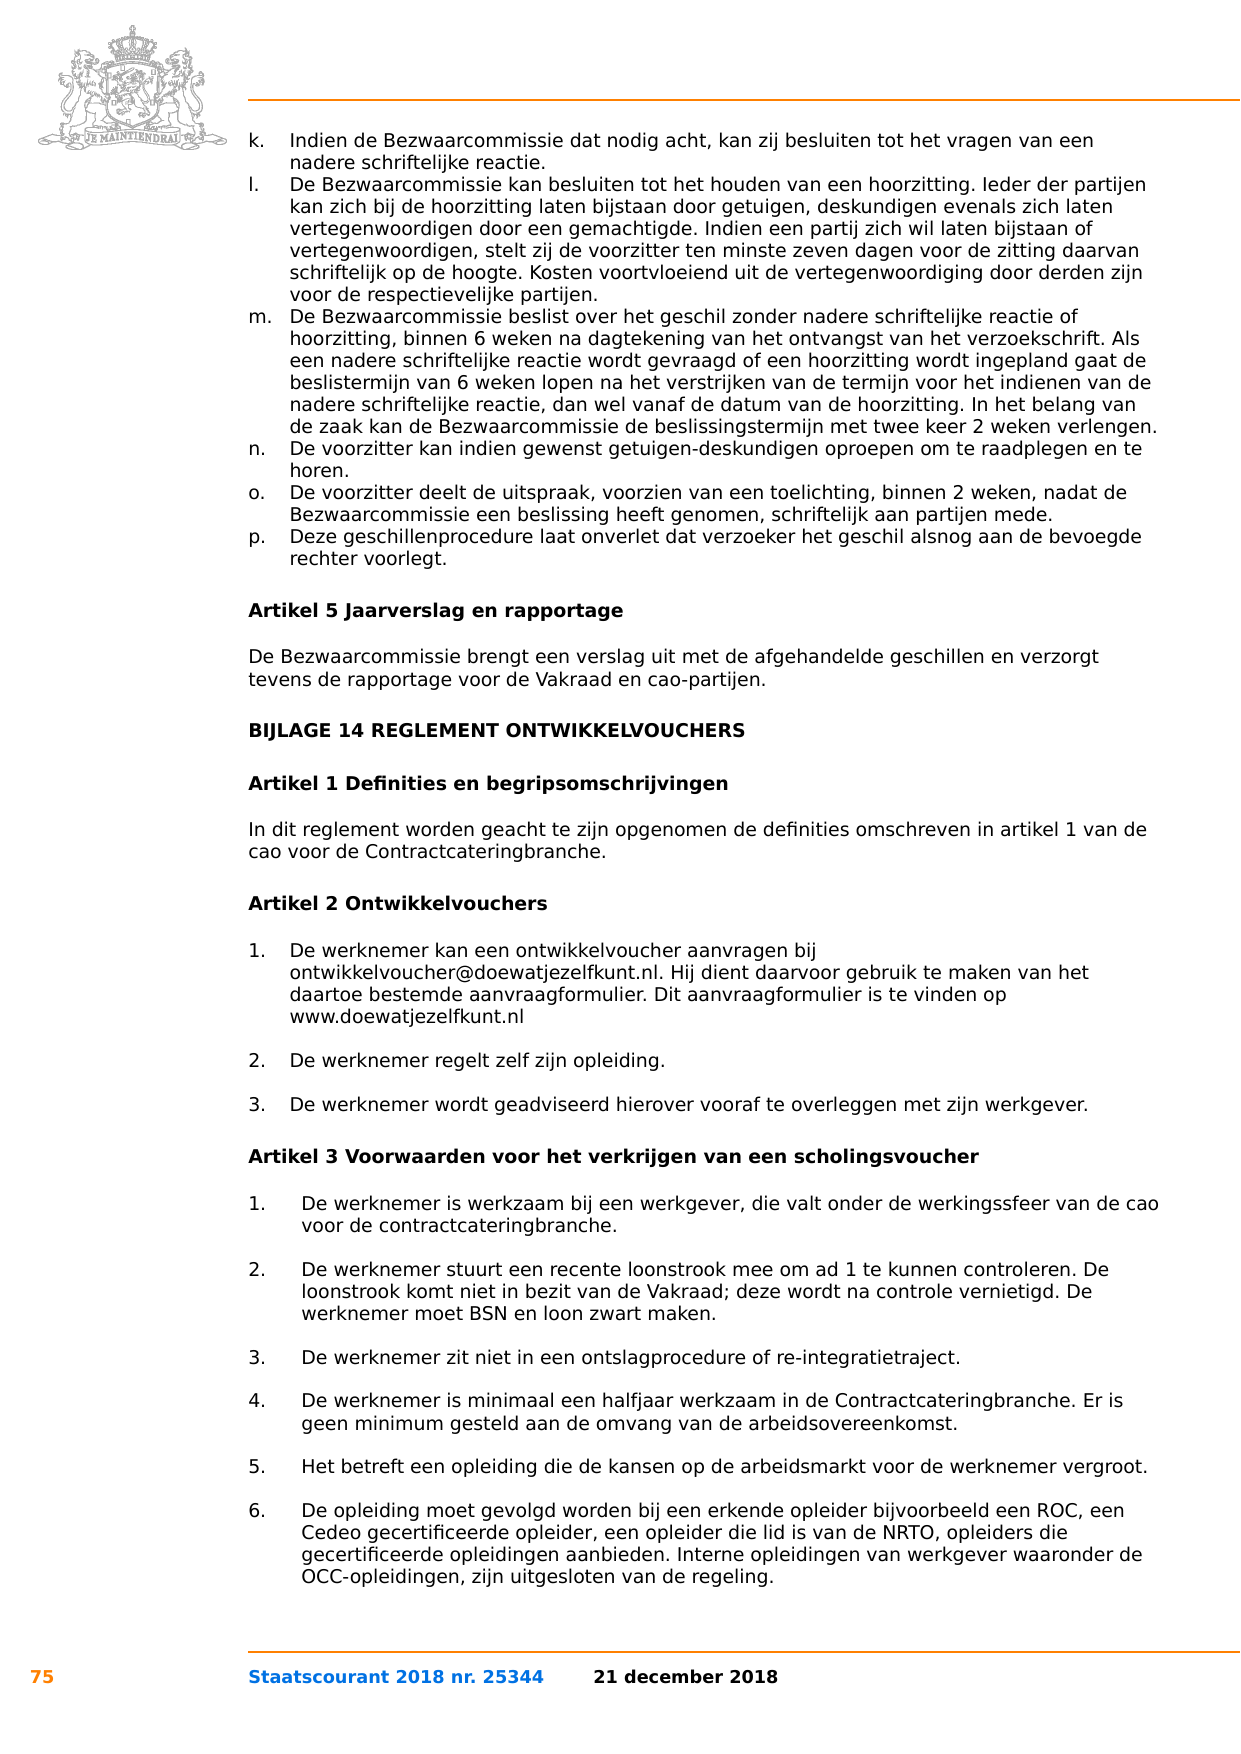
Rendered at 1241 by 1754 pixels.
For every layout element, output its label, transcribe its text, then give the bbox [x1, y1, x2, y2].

text 1. De werknemer kan een ontwikkelvoucher aanvragen bij ontwikkelvoucher@doewatjezelfkunt.nl. Hij dient daarvoor gebruik te maken van het daartoe bestemde aanvraagformulier. Dit aanvraagformulier is te vinden op www.doewatjezelfkunt.nl [248, 940, 1163, 1028]
subtitle Artikel 3 Voorwaarden voor het verkrijgen van een scholingsvoucher [248, 1146, 1163, 1168]
text n. De voorzitter kan indien gewenst getuigen-deskundigen oproepen om te raadplegen en te horen. [248, 438, 1163, 482]
text 6. De opleiding moet gevolgd worden bij een erkende opleider bijvoorbeeld een ROC, een Cedeo gecertificeerde opleider, een opleider die lid is van de NRTO, opleiders die gecertificeerde opleidingen aanbieden. Interne opleidingen van werkgever waaronder de OCC-opleidingen, zijn uitgesloten van de regeling. [248, 1500, 1163, 1588]
text 5. Het betreft een opleiding die de kansen op de arbeidsmarkt voor de werknemer vergroot. [248, 1456, 1163, 1478]
text 3. De werknemer zit niet in een ontslagprocedure of re-integratietraject. [248, 1347, 1163, 1368]
text 3. De werknemer wordt geadviseerd hierover vooraf te overleggen met zijn werkgever. [248, 1094, 1163, 1116]
text k. Indien de Bezwaarcommissie dat nodig acht, kan zij besluiten tot het vragen van een nadere schriftelijke reactie. [248, 130, 1163, 174]
subtitle Artikel 5 Jaarverslag en rapportage [248, 599, 1163, 621]
text 2. De werknemer regelt zelf zijn opleiding. [248, 1050, 1163, 1072]
text o. De voorzitter deelt de uitspraak, voorzien van een toelichting, binnen 2 weken, nadat de Bezwaarcommissie een beslissing heeft genomen, schriftelijk aan partijen mede. [248, 482, 1163, 526]
text De Bezwaarcommissie brengt een verslag uit met de afgehandelde geschillen en verzorgt tevens de rapportage voor de Vakraad en cao-partijen. [248, 646, 1163, 690]
text p. Deze geschillenprocedure laat onverlet dat verzoeker het geschil alsnog aan de bevoegde rechter voorlegt. [248, 526, 1163, 569]
subtitle Artikel 1 Definities en begripsomschrijvingen [248, 772, 1163, 794]
text l. De Bezwaarcommissie kan besluiten tot het houden van een hoorzitting. Ieder der partijen kan zich bij de hoorzitting laten bijstaan door getuigen, deskundigen evenals zich laten vertegenwoordigen door een gemachtigde. Indien een partij zich wil laten bijstaan of vertegenwoordigen, stelt zij de voorzitter ten minste zeven dagen voor de zitting daarvan schriftelijk op de hoogte. Kosten voortvloeiend uit de vertegenwoordiging door derden zijn voor de respectievelijke partijen. [248, 174, 1163, 306]
picture [38, 25, 227, 150]
subtitle BIJLAGE 14 REGLEMENT ONTWIKKELVOUCHERS [248, 720, 1163, 742]
text 1. De werknemer is werkzaam bij een werkgever, die valt onder de werkingssfeer van de cao voor de contractcateringbranche. [248, 1193, 1163, 1237]
subtitle Artikel 2 Ontwikkelvouchers [248, 893, 1163, 915]
text m. De Bezwaarcommissie beslist over het geschil zonder nadere schriftelijke reactie of hoorzitting, binnen 6 weken na dagtekening van het ontvangst van het verzoekschrift. Als een nadere schriftelijke reactie wordt gevraagd of een hoorzitting wordt ingepland gaat de beslistermijn van 6 weken lopen na het verstrijken van de termijn voor het indienen van de nadere schriftelijke reactie, dan wel vanaf de datum van de hoorzitting. In het belang van de zaak kan de Bezwaarcommissie de beslissingstermijn met twee keer 2 weken verlengen. [248, 306, 1163, 438]
text 4. De werknemer is minimaal een halfjaar werkzaam in de Contractcateringbranche. Er is geen minimum gesteld aan de omvang van de arbeidsovereenkomst. [248, 1390, 1163, 1434]
text In dit reglement worden geacht te zijn opgenomen de definities omschreven in artikel 1 van de cao voor de Contractcateringbranche. [248, 819, 1163, 863]
text 2. De werknemer stuurt een recente loonstrook mee om ad 1 te kunnen controleren. De loonstrook komt niet in bezit van de Vakraad; deze wordt na controle vernietigd. De werknemer moet BSN en loon zwart maken. [248, 1259, 1163, 1325]
